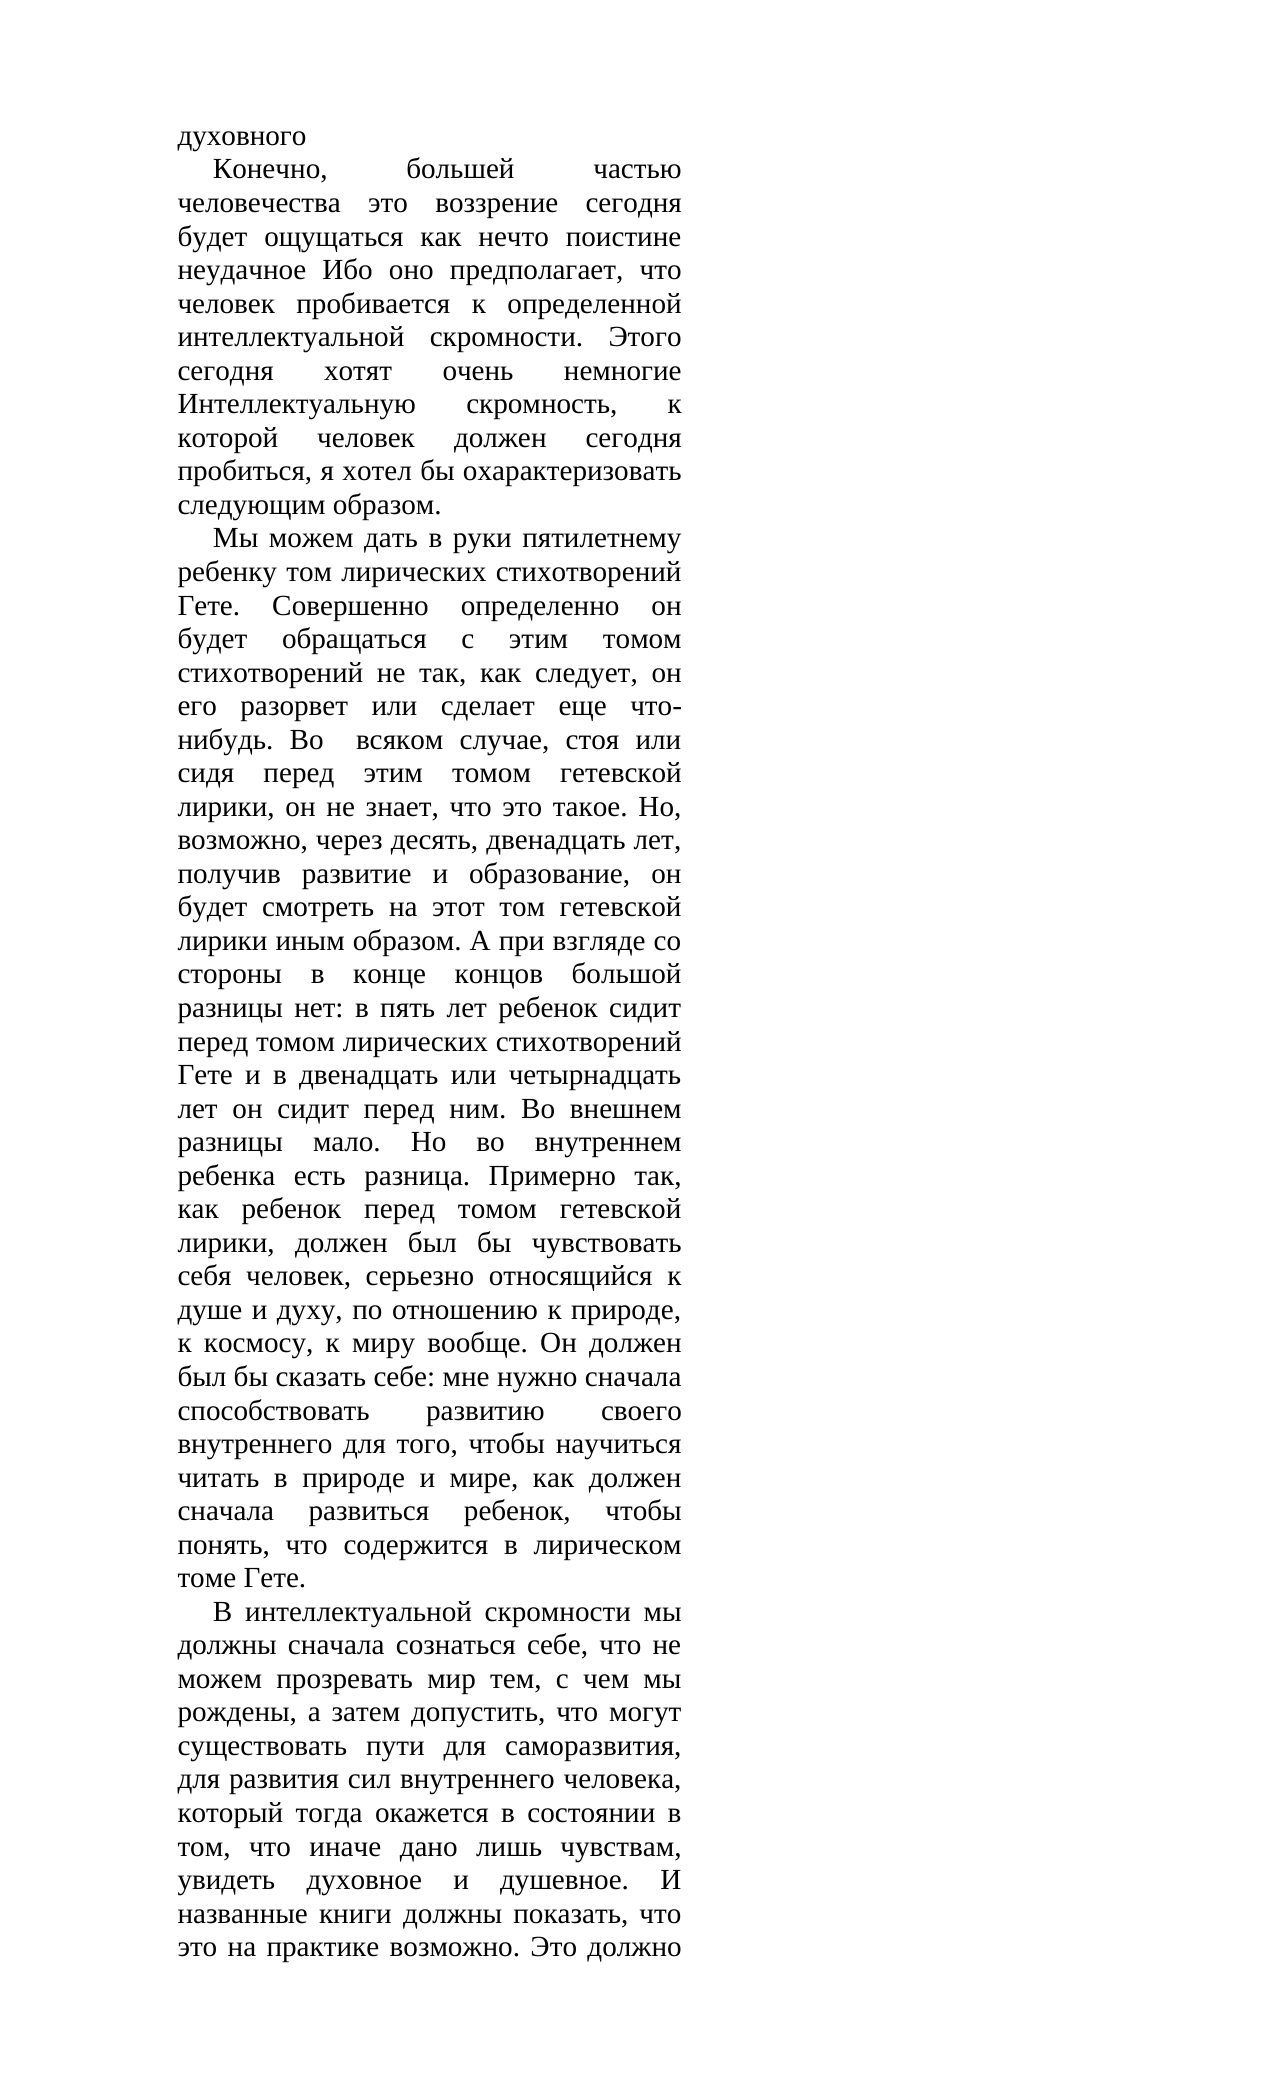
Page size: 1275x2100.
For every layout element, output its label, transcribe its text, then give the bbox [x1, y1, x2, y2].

table_header [682, 118, 1186, 1963]
table_header духовного Конечно, большей частью человечества это воззрение сегодня будет ощущаться как нечто поистине неудачное Ибо оно предполагает, что человек пробивается к определенной интеллектуальной скромности. Этого сегодня хотят очень немногие Интеллектуальную скромность, к которой человек должен сегодня пробиться, я хотел бы охарактеризовать следующим образом. Мы можем дать в руки пятилетнему ребенку том лирических стихотворений Гете. Совершенно определенно он будет обращаться с этим томом стихотворений не так, как следует, он его разорвет или сделает eщe что-нибудь. Во всяком случае, стоя или сидя перед этим томом гетевской лирики, он не знает, что это такое. Но, возможно, через десять, двенадцать лет, получив развитие и образование, он будет смотреть на этот том гетевской лирики иным образом. А при взгляде со стороны в конце концов большой разницы нет: в пять лет ребенок сидит перед томом лирических стихотворений Гете и в двенадцать или четырнадцать лет он сидит перед ним. Во внешнем разницы мало. Но во внутреннем ребенка есть разница. Примерно так, как ребенок перед томом гетевской лирики, должен был бы чувствовать себя человек, серьезно относящийся к душе и духу, по отношению к природе, к космосу, к миру вообще. Он должен был бы сказать себе: мне нужно сначала способствовать развитию своего внутреннего для того, чтобы научиться читать в природе и мире, как должен сначала развиться ребенок, чтобы понять, что содержится в лирическом томе Гете. В интеллектуальной скромности мы должны сначала сознаться себе, что не можем прозревать мир тем, с чем мы рождены, а затем допустить, что могут существовать пути для саморазвития, для развития сил внутреннего человека, который тогда окажется в состоянии в том, что иначе дано лишь чувствам, увидеть духовное и душевное. И названные книги должны показать, что это на практике возможно. Это должно [177, 118, 682, 1963]
